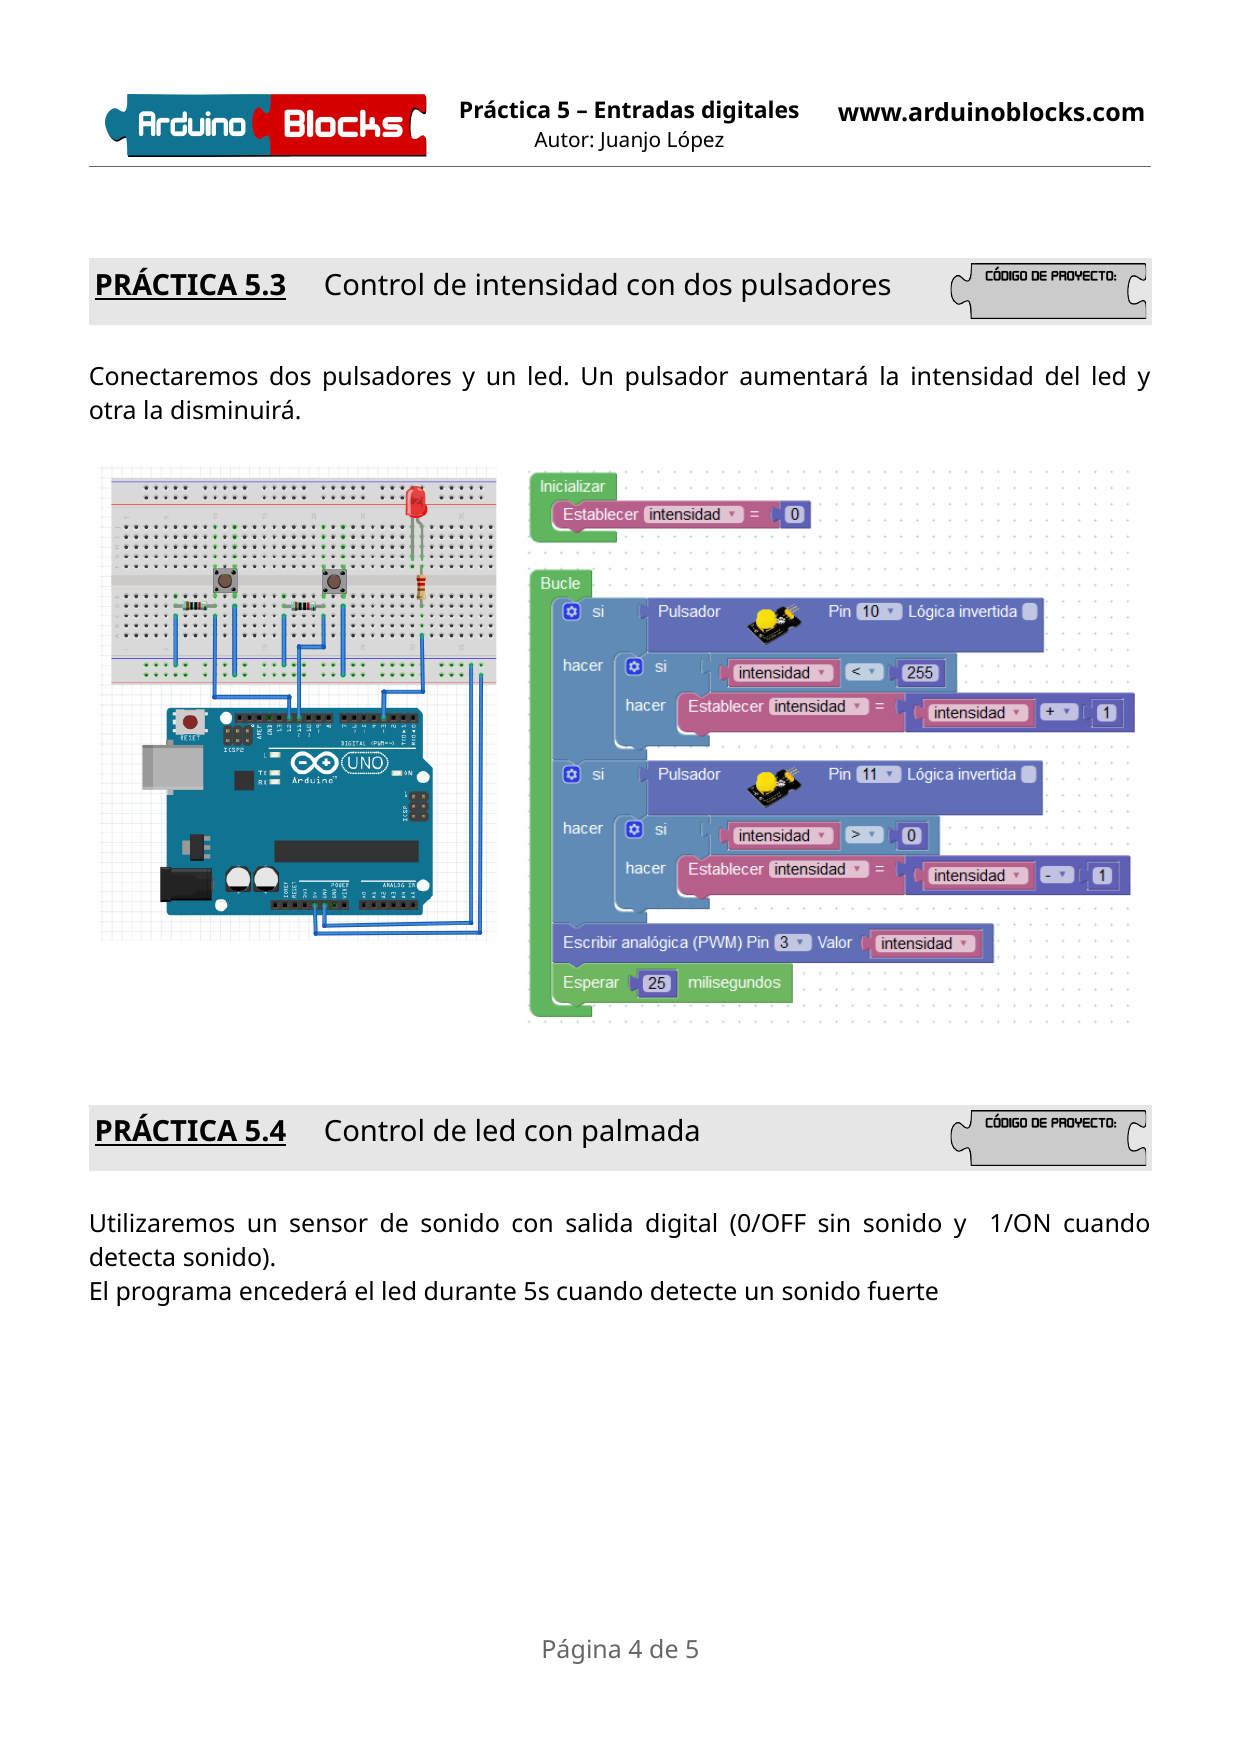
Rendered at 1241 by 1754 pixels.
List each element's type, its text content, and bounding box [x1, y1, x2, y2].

table_header [945, 1105, 1152, 1171]
table_header Control de led con palmada [318, 1105, 945, 1171]
table_header [89, 461, 507, 1071]
picture [950, 263, 1147, 319]
picture [950, 1110, 1147, 1166]
picture [105, 94, 427, 157]
picture [99, 466, 497, 941]
text Utilizaremos un sensor de sonido con salida digital (0/OFF sin sonido y 1/ON cuando detecta sonido). [88, 1205, 1152, 1273]
table_header [507, 461, 1152, 1071]
picture [522, 466, 1137, 1031]
table_header [945, 258, 1152, 325]
text El programa encederá el led durante 5s cuando detecte un sonido fuerte [88, 1273, 1152, 1307]
table_header Control de intensidad con dos pulsadores [318, 258, 945, 325]
table_header PRÁCTICA 5.3 [89, 258, 318, 325]
text Conectaremos dos pulsadores y un led. Un pulsador aumentará la intensidad del led y otra la disminuirá. [88, 359, 1152, 427]
table_header PRÁCTICA 5.4 [89, 1105, 318, 1171]
